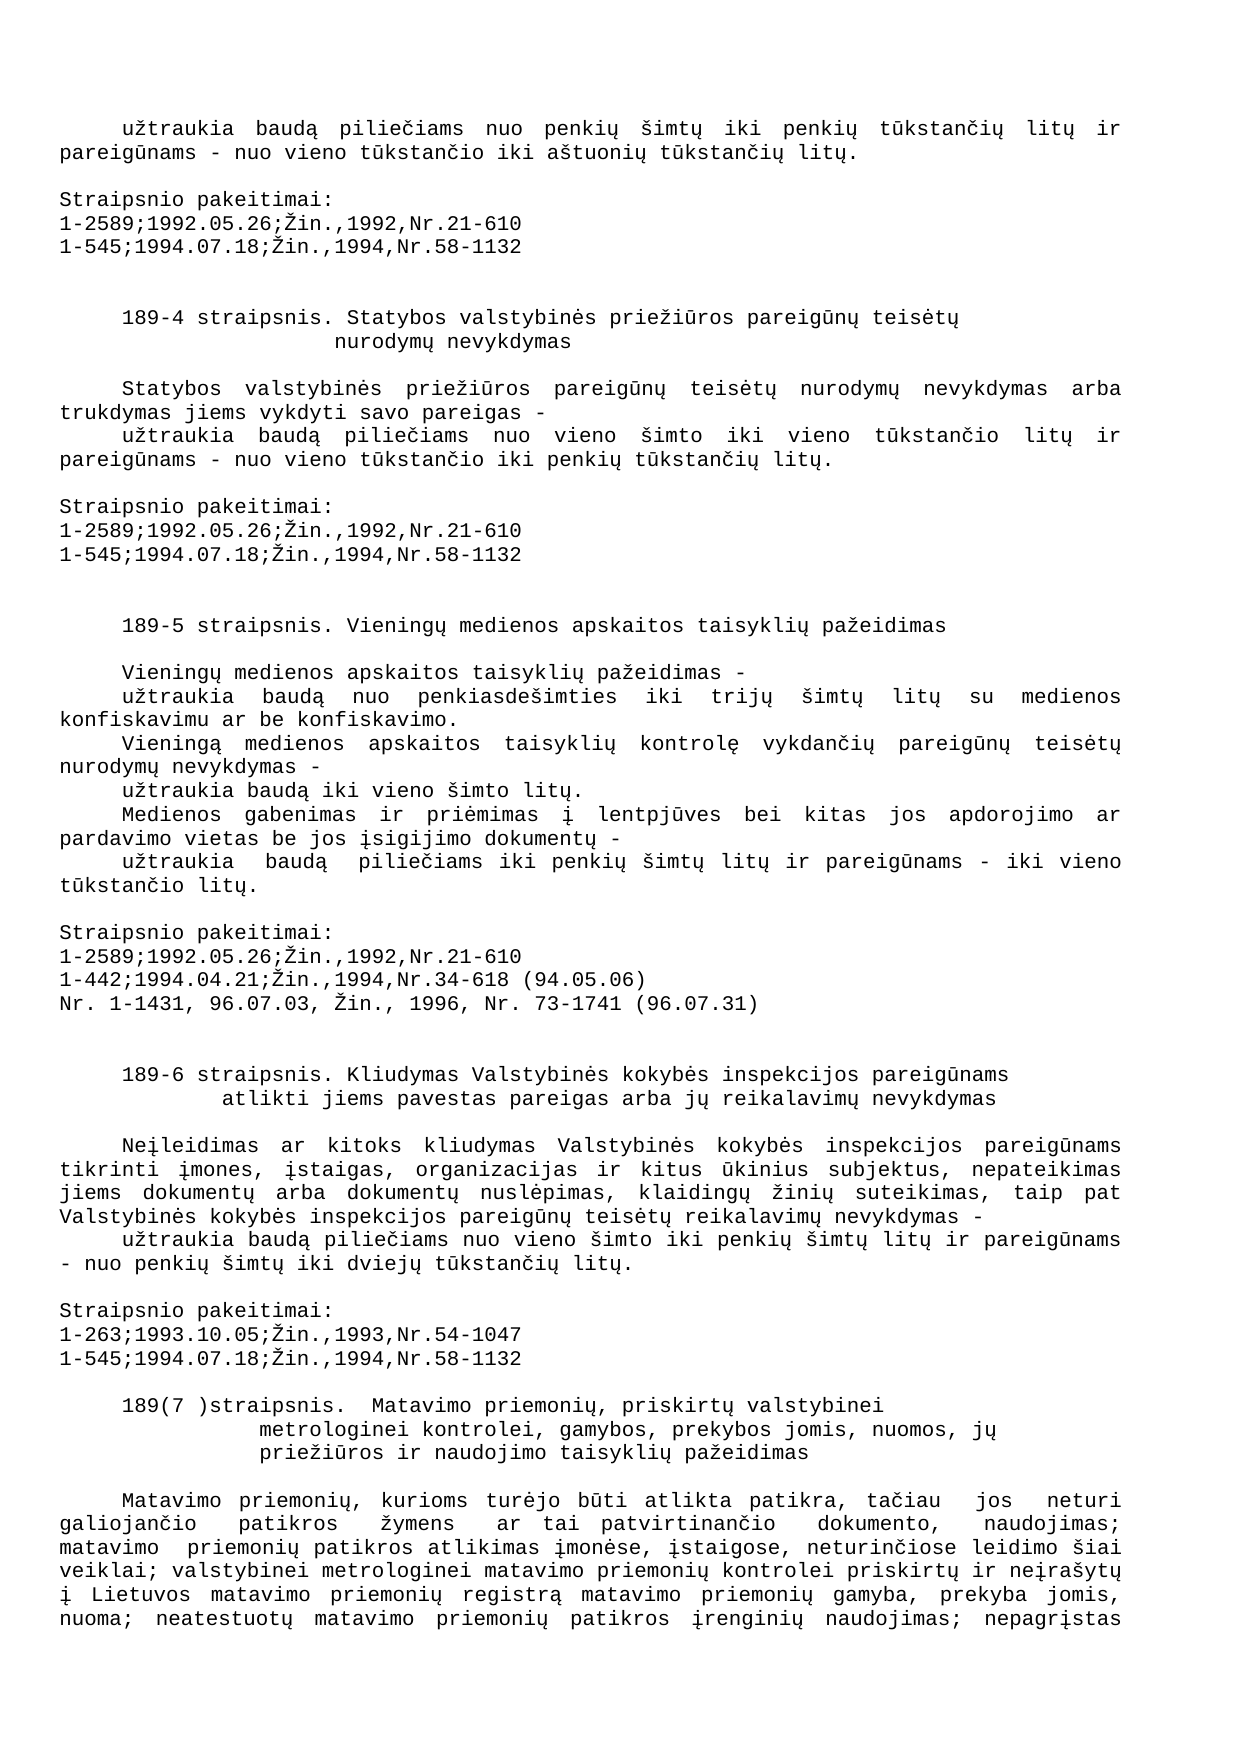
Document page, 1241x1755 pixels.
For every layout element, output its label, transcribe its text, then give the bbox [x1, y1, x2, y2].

text 1-442;1994.04.21;Žin.,1994,Nr.34-618 (94.05.06) [59, 969, 1122, 993]
text nurodymų nevykdymas [59, 331, 1122, 354]
text 1-263;1993.10.05;Žin.,1993,Nr.54-1047 [59, 1324, 1122, 1348]
text priežiūros ir naudojimo taisyklių pažeidimas [59, 1442, 1122, 1466]
text 189-5 straipsnis. Vieningų medienos apskaitos taisyklių pažeidimas [59, 615, 1122, 638]
text 189-4 straipsnis. Statybos valstybinės priežiūros pareigūnų teisėtų [59, 307, 1122, 331]
text Medienos gabenimas ir priėmimas į lentpjūves bei kitas jos apdorojimo ar pardavimo vietas be jos įsigijimo dokumentų - [59, 804, 1122, 851]
text Straipsnio pakeitimai: [59, 1300, 1122, 1324]
text 189-6 straipsnis. Kliudymas Valstybinės kokybės inspekcijos pareigūnams [59, 1064, 1122, 1088]
text Straipsnio pakeitimai: [59, 922, 1122, 946]
text Matavimo priemonių, kurioms turėjo būti atlikta patikra, tačiau jos neturi galiojančio patikros žymens ar tai patvirtinančio dokumento, naudojimas; matavimo priemonių patikros atlikimas įmonėse, įstaigose, neturinčiose leidimo šiai veiklai; valstybinei metrologinei matavimo priemonių kontrolei priskirtų ir neįrašytų į Lietuvos matavimo priemonių registrą matavimo priemonių gamyba, prekyba jomis, nuoma; neatestuotų matavimo priemonių patikros įrenginių naudojimas; nepagrįstas [59, 1489, 1122, 1631]
text 1-545;1994.07.18;Žin.,1994,Nr.58-1132 [59, 544, 1122, 567]
text užtraukia baudą piliečiams nuo vieno šimto iki vieno tūkstančio litų ir pareigūnams - nuo vieno tūkstančio iki penkių tūkstančių litų. [59, 426, 1122, 473]
text užtraukia baudą piliečiams iki penkių šimtų litų ir pareigūnams - iki vieno tūkstančio litų. [59, 851, 1122, 898]
text užtraukia baudą iki vieno šimto litų. [59, 780, 1122, 804]
text metrologinei kontrolei, gamybos, prekybos jomis, nuomos, jų [59, 1419, 1122, 1442]
text atlikti jiems pavestas pareigas arba jų reikalavimų nevykdymas [59, 1088, 1122, 1111]
text 1-545;1994.07.18;Žin.,1994,Nr.58-1132 [59, 236, 1122, 260]
text Straipsnio pakeitimai: [59, 189, 1122, 213]
text Vieningų medienos apskaitos taisyklių pažeidimas - [59, 662, 1122, 686]
text užtraukia baudą nuo penkiasdešimties iki trijų šimtų litų su medienos konfiskavimu ar be konfiskavimo. [59, 686, 1122, 733]
text užtraukia baudą piliečiams nuo vieno šimto iki penkių šimtų litų ir pareigūnams - nuo penkių šimtų iki dviejų tūkstančių litų. [59, 1229, 1122, 1277]
text Vieningą medienos apskaitos taisyklių kontrolę vykdančių pareigūnų teisėtų nurodymų nevykdymas - [59, 733, 1122, 780]
text 1-2589;1992.05.26;Žin.,1992,Nr.21-610 [59, 213, 1122, 236]
text 189(7 )straipsnis. Matavimo priemonių, priskirtų valstybinei [59, 1395, 1122, 1419]
text 1-2589;1992.05.26;Žin.,1992,Nr.21-610 [59, 520, 1122, 544]
text Neįleidimas ar kitoks kliudymas Valstybinės kokybės inspekcijos pareigūnams tikrinti įmones, įstaigas, organizacijas ir kitus ūkinius subjektus, nepateikimas jiems dokumentų arba dokumentų nuslėpimas, klaidingų žinių suteikimas, taip pat Valstybinės kokybės inspekcijos pareigūnų teisėtų reikalavimų nevykdymas - [59, 1135, 1122, 1229]
text Statybos valstybinės priežiūros pareigūnų teisėtų nurodymų nevykdymas arba trukdymas jiems vykdyti savo pareigas - [59, 378, 1122, 426]
text Nr. 1-1431, 96.07.03, Žin., 1996, Nr. 73-1741 (96.07.31) [59, 993, 1122, 1017]
text Straipsnio pakeitimai: [59, 496, 1122, 520]
text 1-545;1994.07.18;Žin.,1994,Nr.58-1132 [59, 1348, 1122, 1371]
text užtraukia baudą piliečiams nuo penkių šimtų iki penkių tūkstančių litų ir pareigūnams - nuo vieno tūkstančio iki aštuonių tūkstančių litų. [59, 118, 1122, 165]
text 1-2589;1992.05.26;Žin.,1992,Nr.21-610 [59, 946, 1122, 969]
